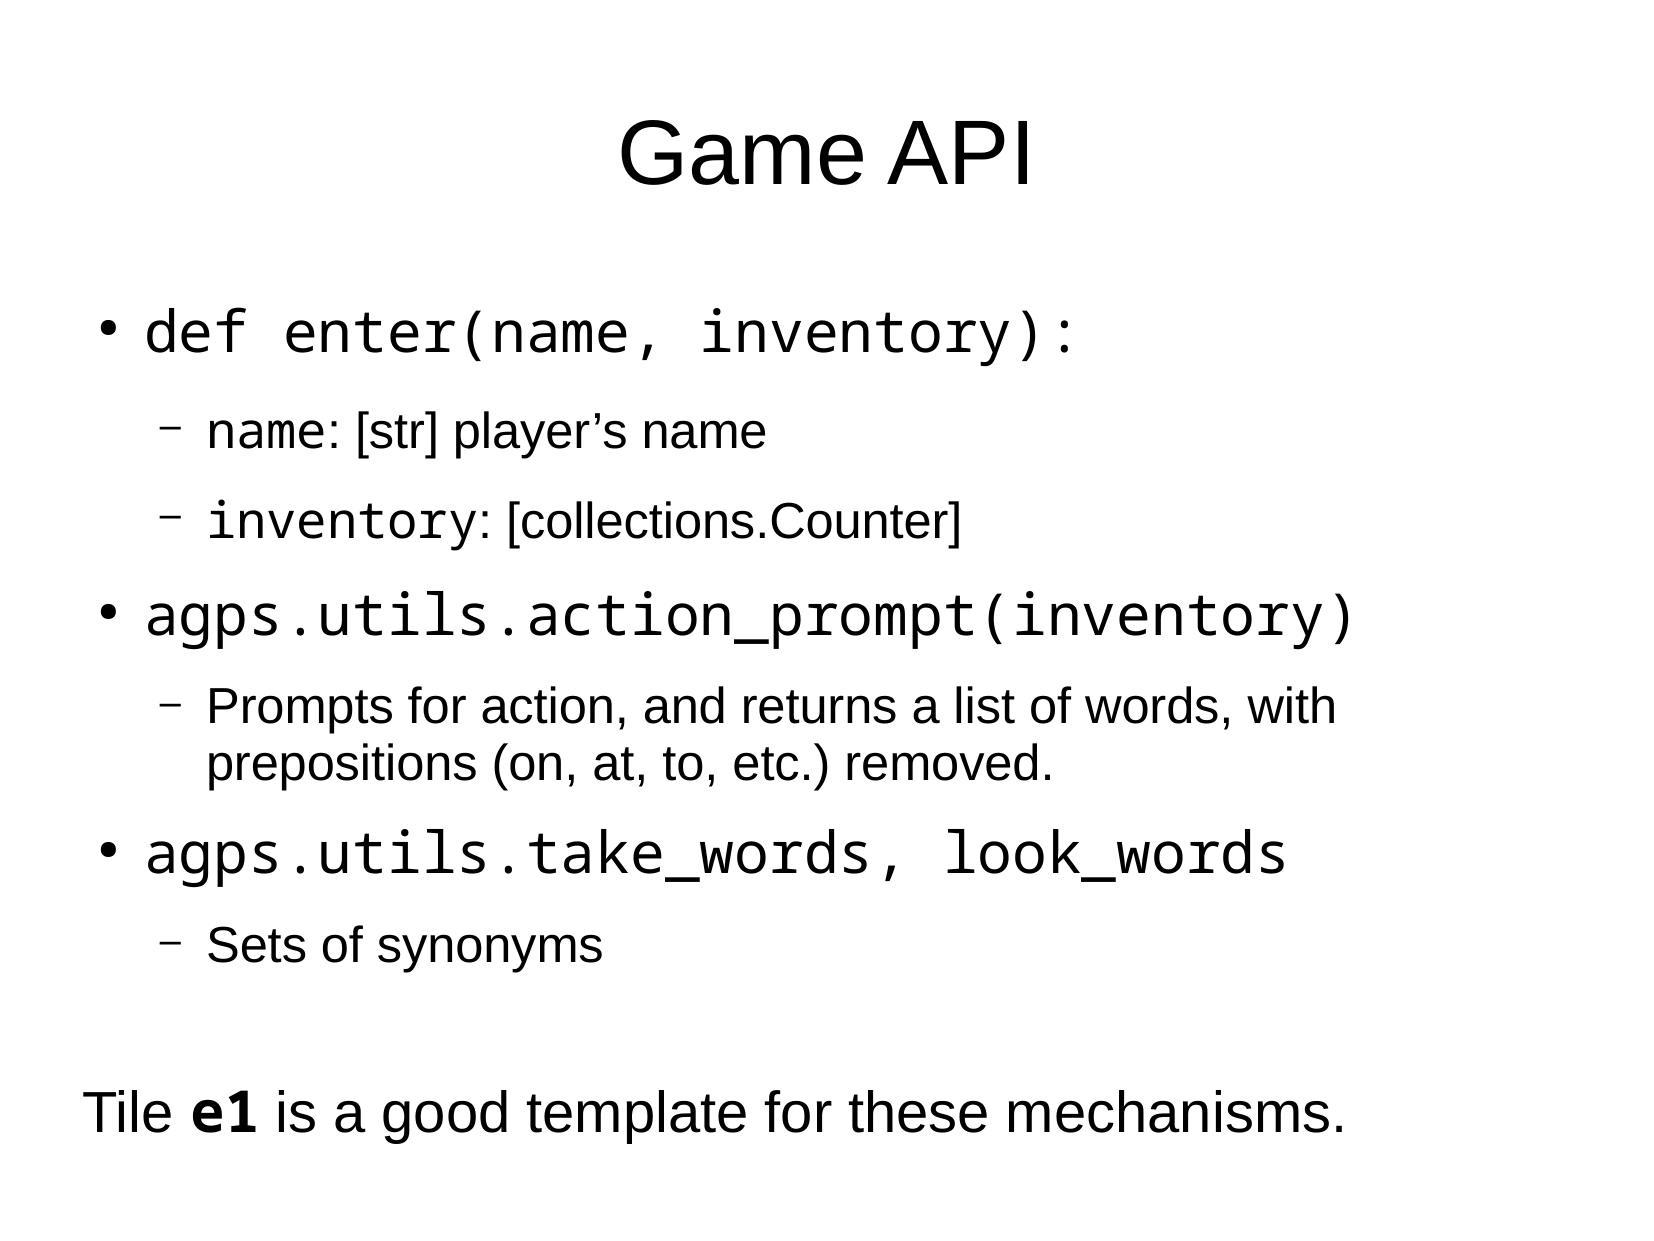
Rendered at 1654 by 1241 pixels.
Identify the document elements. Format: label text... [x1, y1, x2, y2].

list def enter(name, inventory): name: [str] player’s name inventory: [collections.Counter] agps.utils.action_prompt(inventory) Prompts for action, and returns a list of words, with prepositions (on, at, to, etc.) removed. agps.utils.take_words, look_words Sets of synonyms Tile e1 is a good template for these mechanisms. [82, 290, 1538, 1158]
title Game API [82, 49, 1571, 257]
